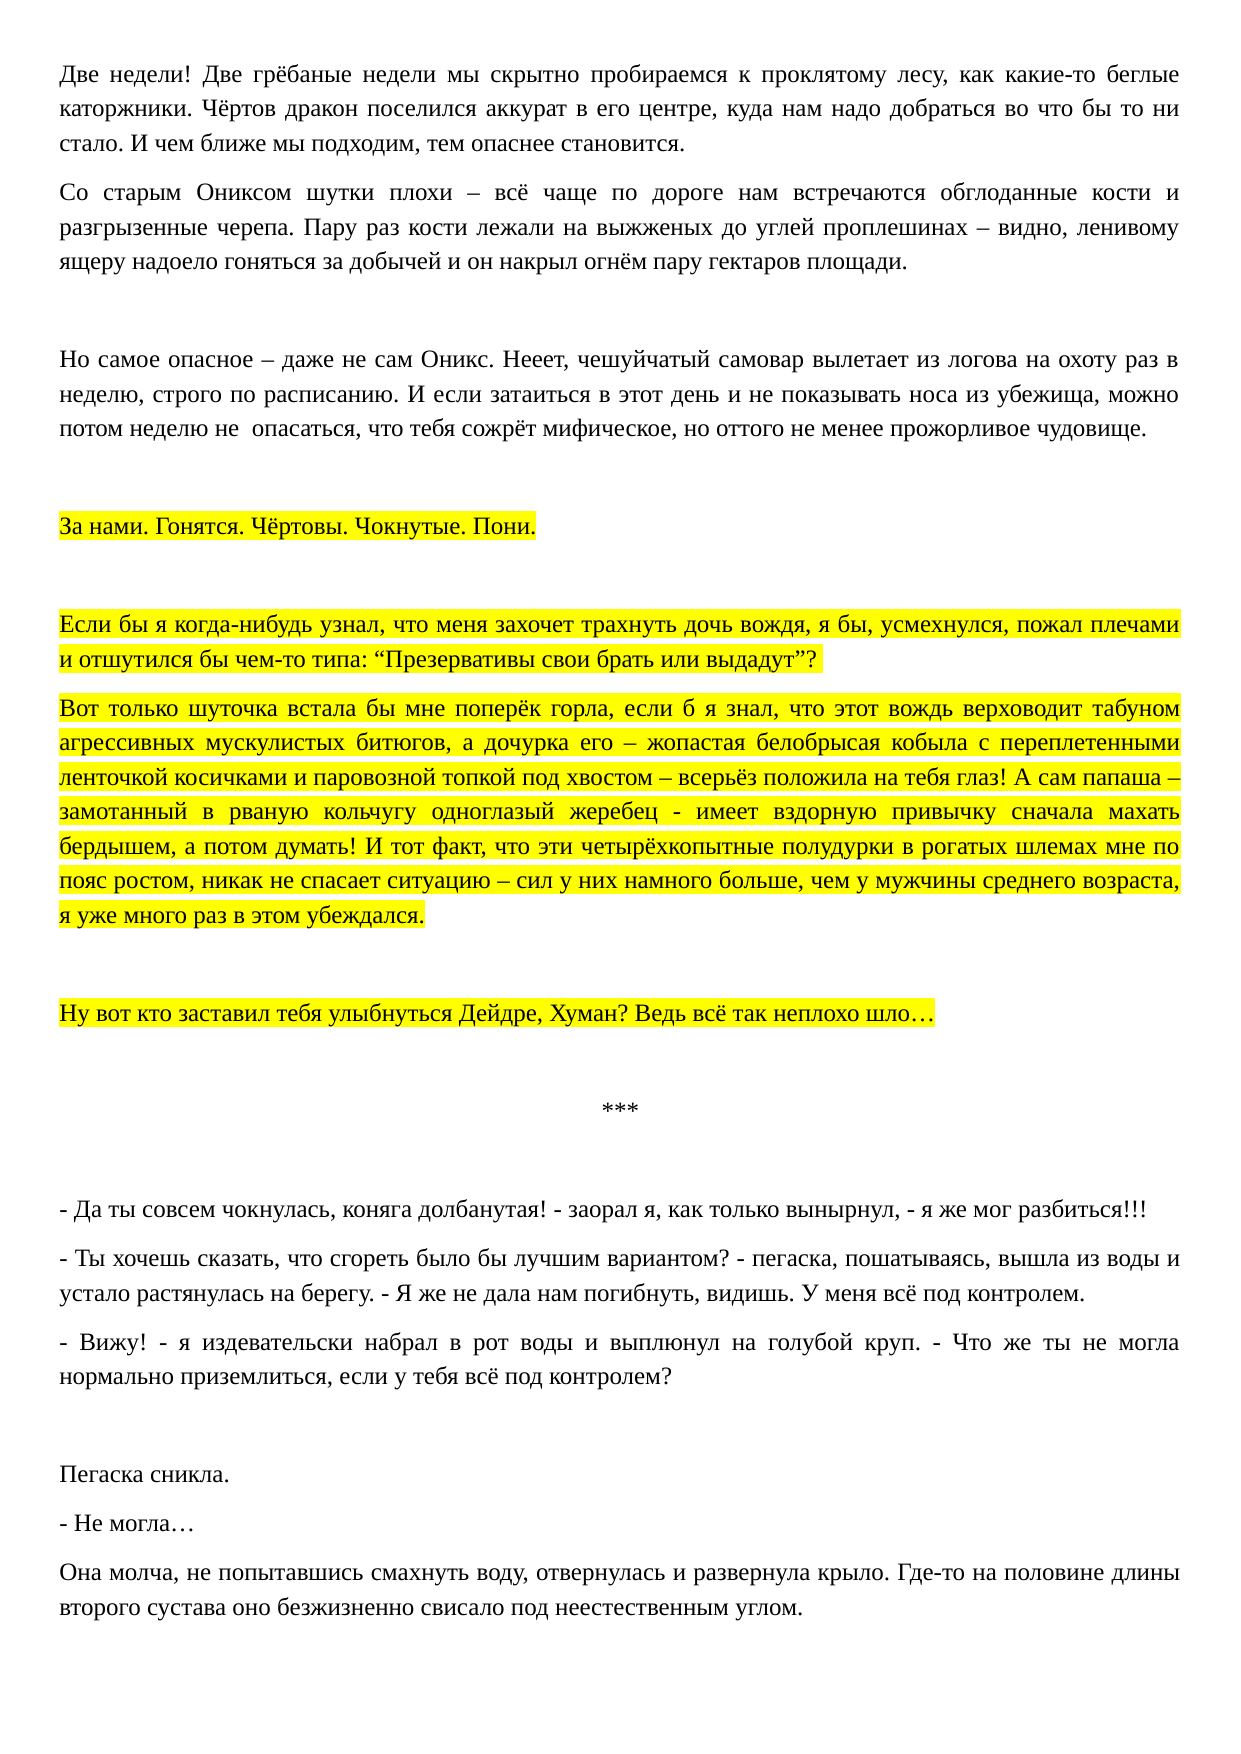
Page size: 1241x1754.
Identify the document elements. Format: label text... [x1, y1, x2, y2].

text *** [59, 1096, 1181, 1125]
text Она молча, не попытавшись смахнуть воду, отвернулась и развернула крыло. Где-то на половине длины второго сустава оно безжизненно свисало под неестественным углом. [59, 1557, 1181, 1621]
text Если бы я когда-нибудь узнал, что меня захочет трахнуть дочь вождя, я бы, усмехнулся, пожал плечами и отшутился бы чем-то типа: “Презервативы свои брать или выдадут”? [59, 609, 1181, 673]
text - Не могла… [59, 1508, 1181, 1537]
text Но самое опасное – даже не сам Оникс. Нееет, чешуйчатый самовар вылетает из логова на охоту раз в неделю, строго по расписанию. И если затаиться в этот день и не показывать носа из убежища, можно потом неделю не опасаться, что тебя сожрёт мифическое, но оттого не менее прожорливое чудовище. [59, 344, 1181, 442]
text Ну вот кто заставил тебя улыбнуться Дейдре, Хуман? Ведь всё так неплохо шло… [59, 998, 1181, 1027]
text Пегаска сникла. [59, 1459, 1181, 1488]
text Вот только шуточка встала бы мне поперёк горла, если б я знал, что этот вождь верховодит табуном агрессивных мускулистых битюгов, а дочурка его – жопастая белобрысая кобыла с переплетенными ленточкой косичками и паровозной топкой под хвостом – всерьёз положила на тебя глаз! А сам папаша – замотанный в рваную кольчугу одноглазый жеребец - имеет вздорную привычку сначала махать бердышем, а потом думать! И тот факт, что эти четырёхкопытные полудурки в рогатых шлемах мне по пояс ростом, никак не спасает ситуацию – сил у них намного больше, чем у мужчины среднего возраста, я уже много раз в этом убеждался. [59, 693, 1181, 928]
text - Ты хочешь сказать, что сгореть было бы лучшим вариантом? - пегаска, пошатываясь, вышла из воды и устало растянулась на берегу. - Я же не дала нам погибнуть, видишь. У меня всё под контролем. [59, 1243, 1181, 1306]
text - Да ты совсем чокнулась, коняга долбанутая! - заорал я, как только вынырнул, - я же мог разбиться!!! [59, 1194, 1181, 1223]
text Со старым Ониксом шутки плохи – всё чаще по дороге нам встречаются обглоданные кости и разгрызенные черепа. Пару раз кости лежали на выжженых до углей проплешинах – видно, ленивому ящеру надоело гоняться за добычей и он накрыл огнём пару гектаров площади. [59, 177, 1181, 275]
text Две недели! Две грёбаные недели мы скрытно пробираемся к проклятому лесу, как какие-то беглые каторжники. Чёртов дракон поселился аккурат в его центре, куда нам надо добраться во что бы то ни стало. И чем ближе мы подходим, тем опаснее становится. [59, 59, 1181, 157]
text - Вижу! - я издевательски набрал в рот воды и выплюнул на голубой круп. - Что же ты не могла нормально приземлиться, если у тебя всё под контролем? [59, 1327, 1181, 1390]
text За нами. Гонятся. Чёртовы. Чокнутые. Пони. [59, 511, 1181, 540]
